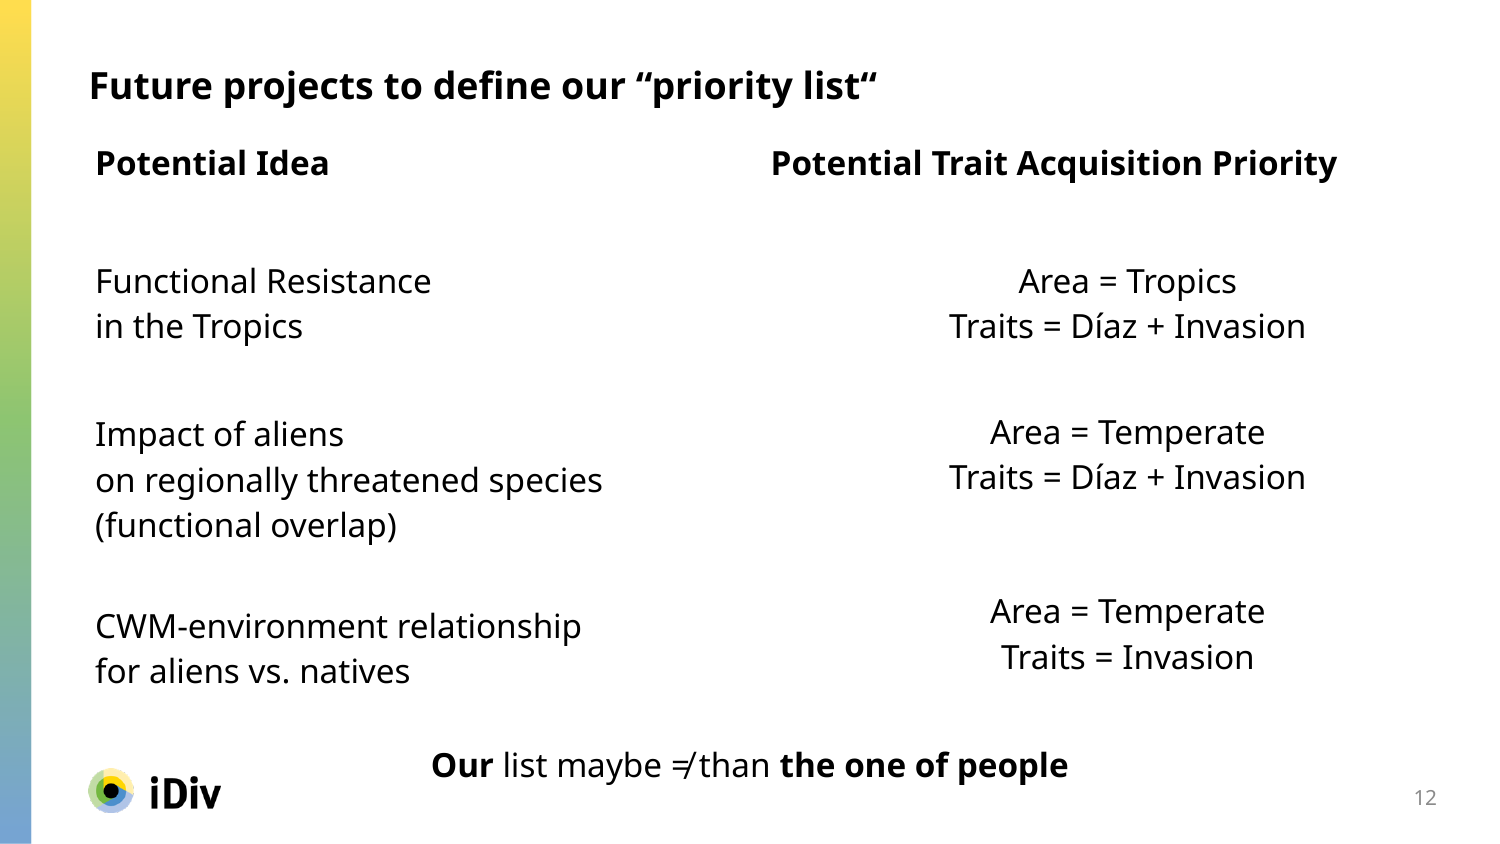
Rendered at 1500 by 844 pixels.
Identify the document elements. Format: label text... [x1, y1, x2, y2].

text_box Potential Idea [80, 132, 378, 189]
text_box Impact of aliens on regionally threatened species (functional overlap) [80, 403, 697, 541]
picture [0, 0, 1500, 844]
text_box Our list maybe ≠ than the one of people [376, 734, 1124, 791]
text_box Functional Resistance in the Tropics [80, 250, 483, 349]
slide_number [1240, 767, 1437, 813]
text_box Area = Tropics Traits = Díaz + Invasion [909, 250, 1347, 347]
text_box Area = Temperate Traits = Invasion [906, 581, 1350, 678]
text_box Area = Temperate Traits = Díaz + Invasion [909, 401, 1347, 498]
text_box CWM-environment relationship for aliens vs. natives [80, 595, 636, 692]
text_box Potential Trait Acquisition Priority [755, 132, 1430, 189]
list Future projects to define our “priority list“ [88, 61, 1437, 157]
